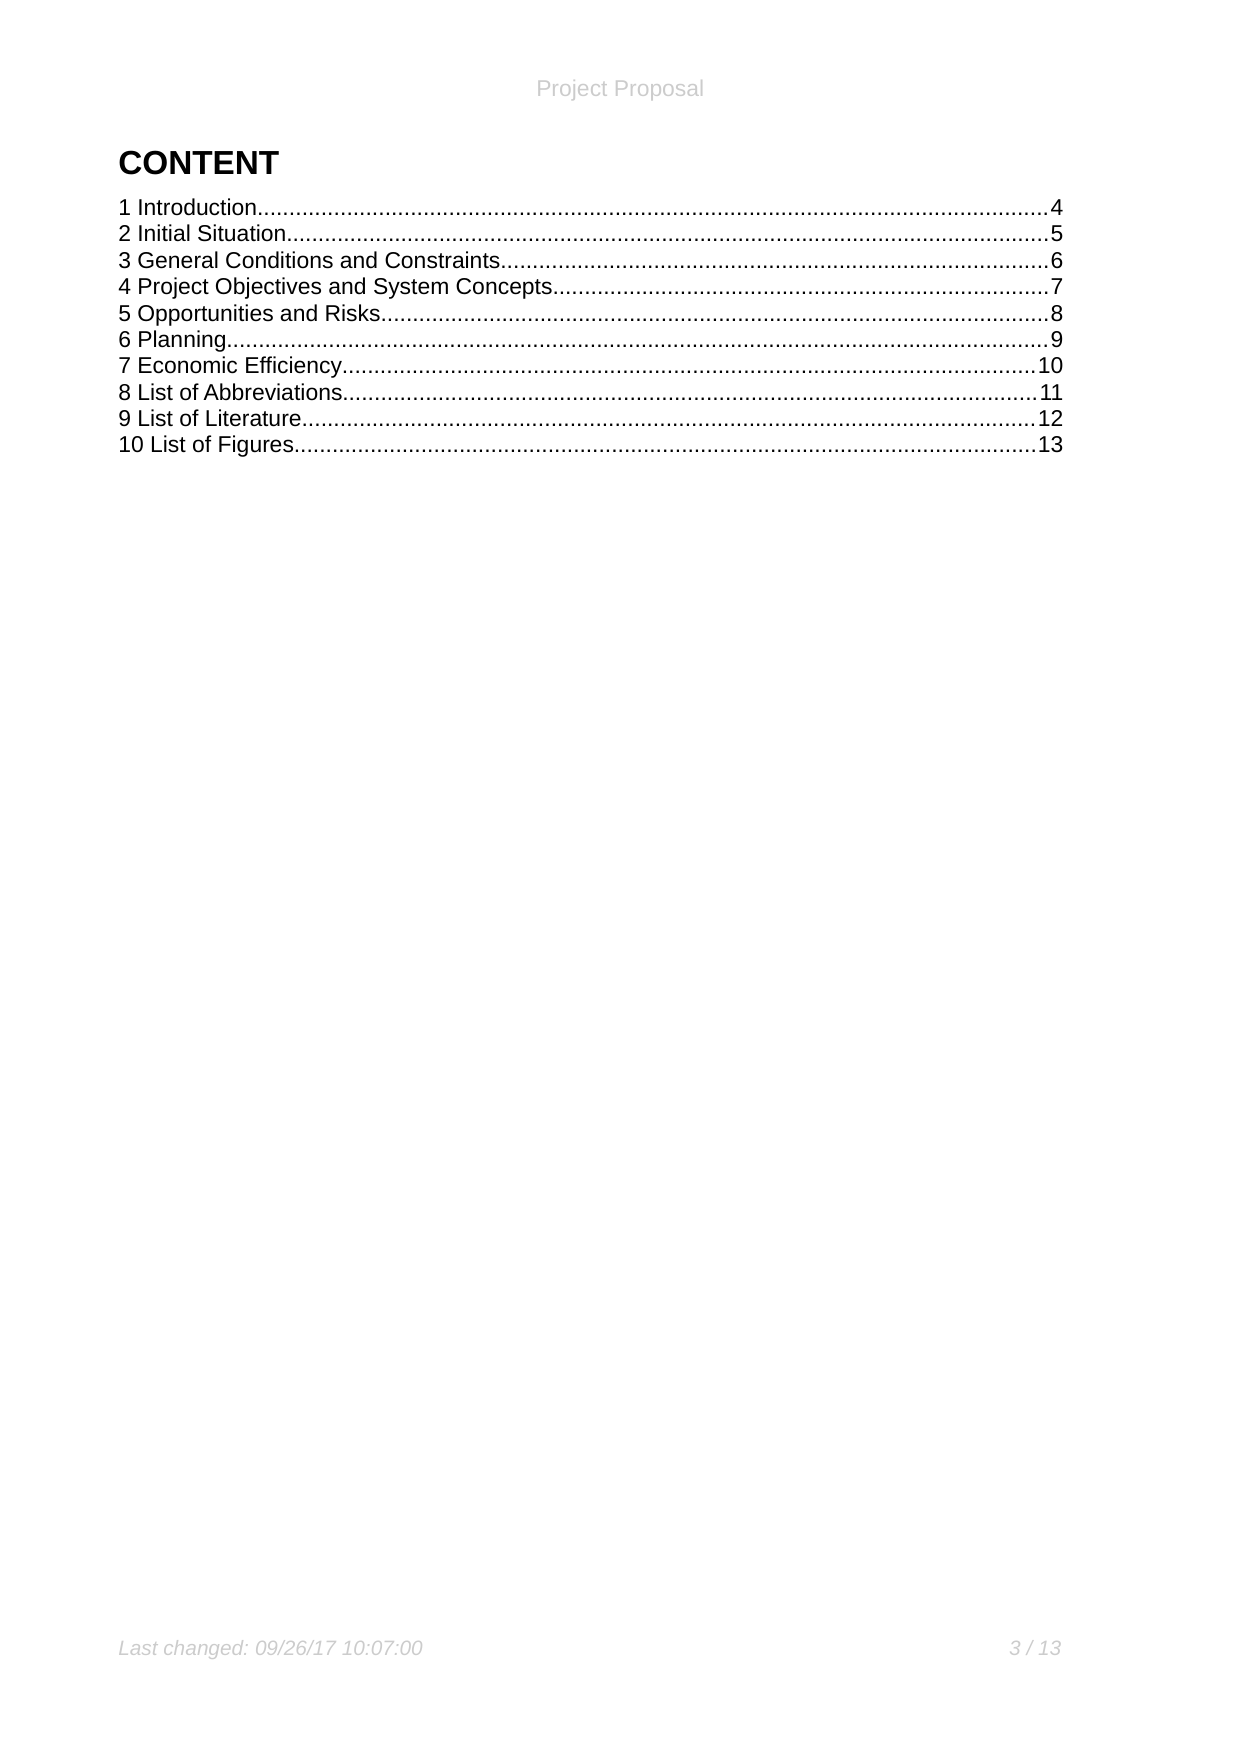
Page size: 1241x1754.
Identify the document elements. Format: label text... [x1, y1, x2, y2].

text 7 Economic Efficiency 10 [118, 352, 1122, 378]
text 9 List of Literature 12 [118, 405, 1122, 431]
text 5 Opportunities and Risks 8 [118, 299, 1122, 326]
text 6 Planning 9 [118, 326, 1122, 352]
text 3 General Conditions and Constraints 6 [118, 247, 1122, 273]
text 2 Initial Situation 5 [118, 220, 1122, 247]
text 8 List of Abbreviations 11 [118, 378, 1122, 405]
text 10 List of Figures 13 [118, 431, 1122, 458]
text 1 Introduction 4 [118, 194, 1122, 220]
text 4 Project Objectives and System Concepts 7 [118, 273, 1122, 299]
subtitle Content [118, 143, 1122, 182]
